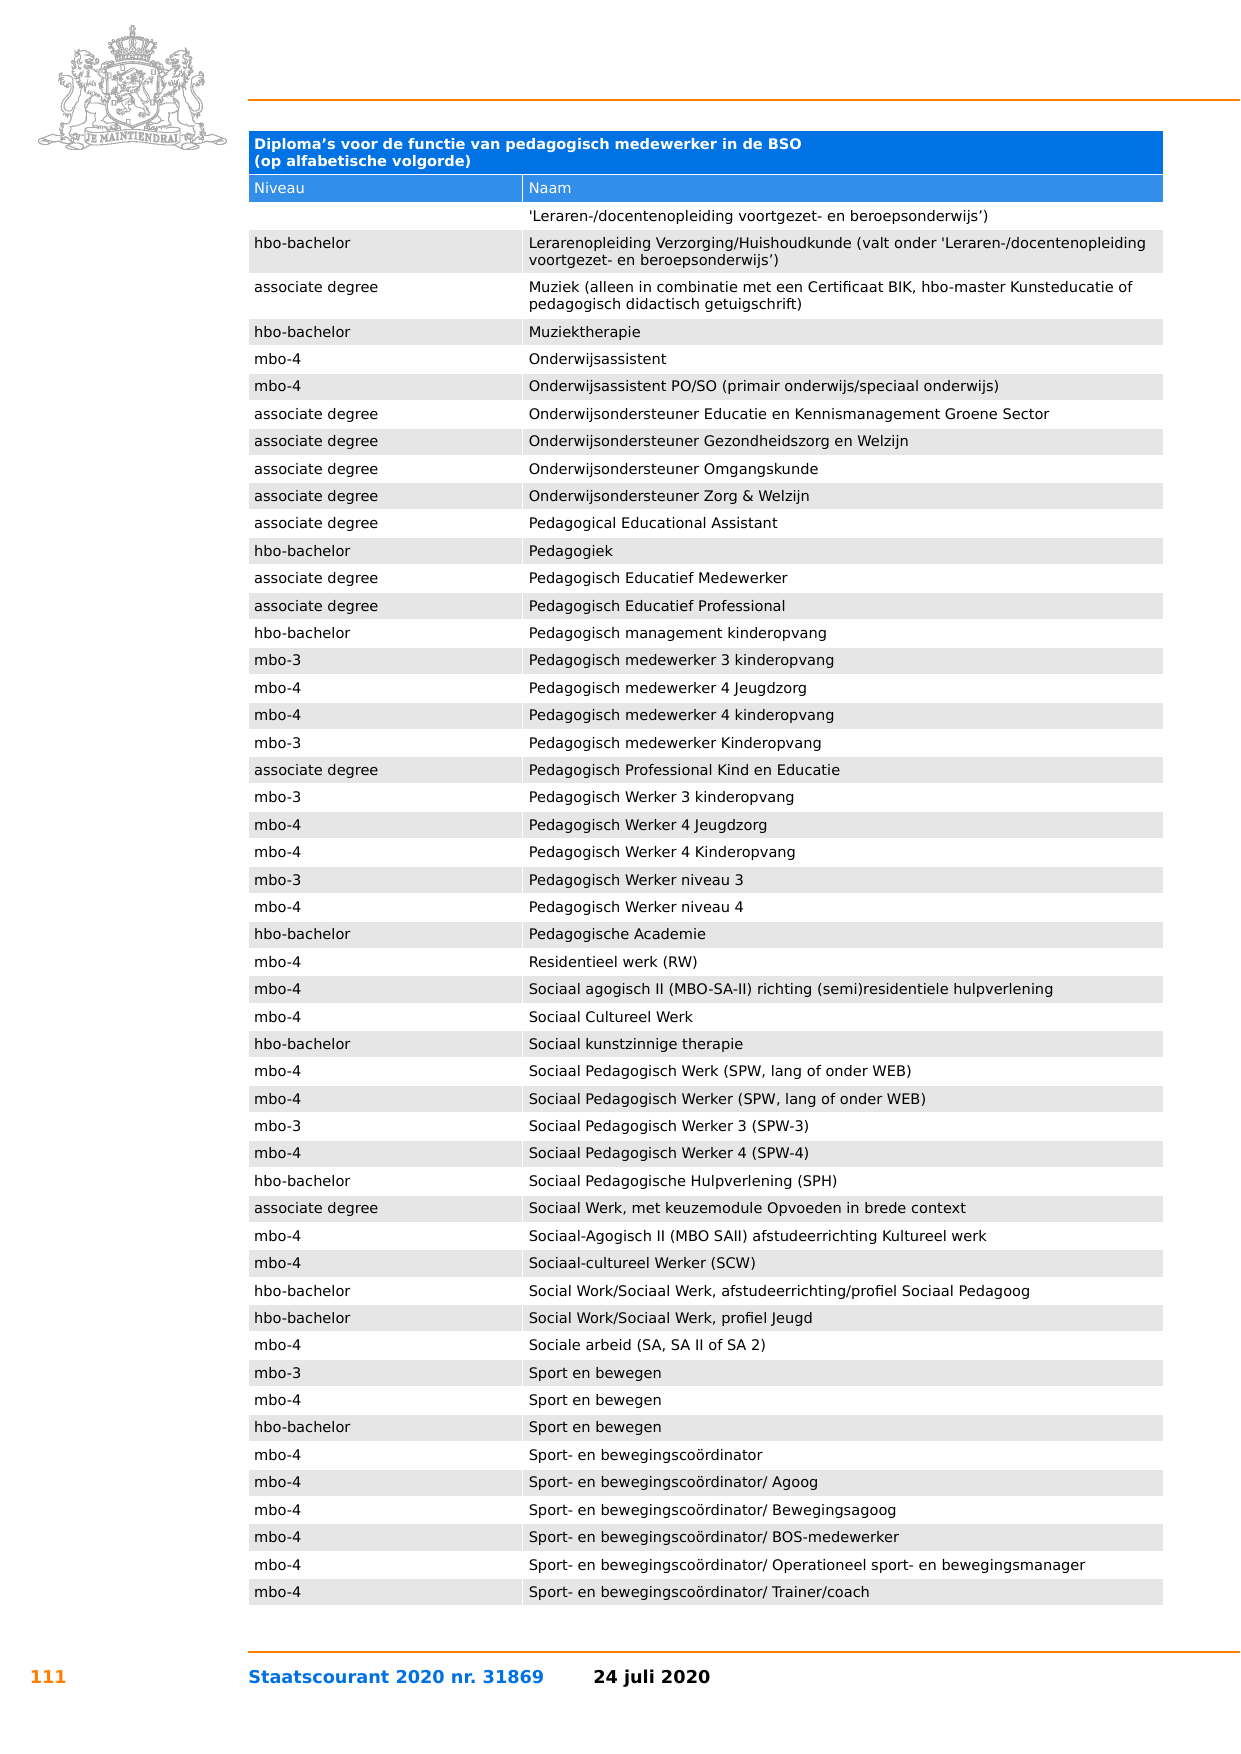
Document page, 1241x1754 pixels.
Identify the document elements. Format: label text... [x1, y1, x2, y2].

table_cell Onderwijsondersteuner Gezondheidszorg en Welzijn [523, 429, 1163, 455]
table_cell Social Work/Sociaal Werk, afstudeerrichting/profiel Sociaal Pedagoog [523, 1278, 1163, 1304]
table_cell Sociaal Pedagogisch Werker (SPW, lang of onder WEB) [523, 1086, 1163, 1112]
table_cell Pedagogisch Werker 4 Jeugdzorg [523, 812, 1163, 838]
table_cell Sociaal Pedagogisch Werk (SPW, lang of onder WEB) [523, 1059, 1163, 1085]
table_cell mbo-3 [249, 730, 522, 756]
table_cell mbo-4 [249, 703, 522, 729]
table_cell mbo-4 [249, 346, 522, 373]
table_cell 'Leraren-/docentenopleiding voortgezet- en beroepsonderwijs’) [523, 203, 1163, 229]
table_cell mbo-3 [249, 648, 522, 674]
table_cell hbo-bachelor [249, 1415, 522, 1441]
table_cell associate degree [249, 401, 522, 427]
table_cell Onderwijsondersteuner Educatie en Kennismanagement Groene Sector [523, 401, 1163, 427]
table_cell Sport- en bewegingscoördinator/ Operationeel sport- en bewegingsmanager [523, 1552, 1163, 1578]
table_cell associate degree [249, 565, 522, 592]
table_cell Muziektherapie [523, 319, 1163, 345]
table_cell Onderwijsassistent PO/SO (primair onderwijs/speciaal onderwijs) [523, 374, 1163, 400]
table_cell mbo-4 [249, 1552, 522, 1578]
table_cell Pedagogisch Werker 3 kinderopvang [523, 785, 1163, 811]
table_cell Lerarenopleiding Verzorging/Huishoudkunde (valt onder 'Leraren-/docentenopleiding voortgezet- en beroepsonderwijs’) [523, 230, 1163, 273]
table_cell mbo-4 [249, 949, 522, 975]
table_cell Sport- en bewegingscoördinator [523, 1442, 1163, 1468]
table_cell mbo-4 [249, 812, 522, 838]
table_cell associate degree [249, 593, 522, 619]
table_cell mbo-3 [249, 1360, 522, 1386]
table_cell associate degree [249, 483, 522, 509]
table_cell Social Work/Sociaal Werk, profiel Jeugd [523, 1305, 1163, 1331]
table_cell mbo-4 [249, 1470, 522, 1496]
table_cell Sport- en bewegingscoördinator/ Bewegingsagoog [523, 1497, 1163, 1523]
table_cell hbo-bachelor [249, 922, 522, 948]
table_cell hbo-bachelor [249, 1278, 522, 1304]
table_cell Onderwijsassistent [523, 346, 1163, 373]
table_cell hbo-bachelor [249, 620, 522, 647]
table_cell associate degree [249, 511, 522, 537]
table_cell mbo-4 [249, 1442, 522, 1468]
table_cell associate degree [249, 429, 522, 455]
table_cell Pedagogisch Werker 4 Kinderopvang [523, 839, 1163, 866]
table_cell mbo-3 [249, 867, 522, 893]
table_cell Onderwijsondersteuner Zorg & Welzijn [523, 483, 1163, 509]
table_cell Sociaal Werk, met keuzemodule Opvoeden in brede context [523, 1196, 1163, 1222]
table_cell hbo-bachelor [249, 230, 522, 273]
table_cell Sociaal Pedagogische Hulpverlening (SPH) [523, 1168, 1163, 1194]
table_cell hbo-bachelor [249, 319, 522, 345]
table_cell Sport en bewegen [523, 1387, 1163, 1414]
table_cell Niveau [249, 175, 522, 202]
table_cell mbo-4 [249, 374, 522, 400]
table_cell Pedagogisch Werker niveau 4 [523, 894, 1163, 921]
table_cell associate degree [249, 757, 522, 783]
table_cell Sociaal Pedagogisch Werker 4 (SPW-4) [523, 1141, 1163, 1167]
table_cell Pedagogisch Werker niveau 3 [523, 867, 1163, 893]
table_cell mbo-4 [249, 976, 522, 1003]
table_cell mbo-4 [249, 1086, 522, 1112]
table_cell Pedagogisch medewerker 4 kinderopvang [523, 703, 1163, 729]
table_cell Onderwijsondersteuner Omgangskunde [523, 456, 1163, 482]
table_cell Sociaal-cultureel Werker (SCW) [523, 1250, 1163, 1277]
table_cell associate degree [249, 1196, 522, 1222]
table_header Diploma’s voor de functie van pedagogisch medewerker in de BSO (op alfabetische volgorde) [249, 131, 1163, 174]
table_cell associate degree [249, 456, 522, 482]
table_cell Pedagogical Educational Assistant [523, 511, 1163, 537]
table_cell Sociaal agogisch II (MBO-SA-II) richting (semi)residentiele hulpverlening [523, 976, 1163, 1003]
table_cell Sociale arbeid (SA, SA II of SA 2) [523, 1333, 1163, 1359]
table_cell Pedagogisch medewerker 3 kinderopvang [523, 648, 1163, 674]
table_cell Pedagogische Academie [523, 922, 1163, 948]
table_cell mbo-4 [249, 1497, 522, 1523]
table_cell Naam [523, 175, 1163, 202]
table_cell Pedagogiek [523, 538, 1163, 564]
table_cell Pedagogisch Educatief Medewerker [523, 565, 1163, 592]
table_cell mbo-4 [249, 1059, 522, 1085]
table_cell Sport- en bewegingscoördinator/ Trainer/coach [523, 1579, 1163, 1605]
table_cell hbo-bachelor [249, 538, 522, 564]
table_cell Pedagogisch Educatief Professional [523, 593, 1163, 619]
table_cell mbo-3 [249, 1113, 522, 1140]
table_cell mbo-4 [249, 894, 522, 921]
picture [38, 25, 227, 150]
table_cell mbo-3 [249, 785, 522, 811]
table_cell Pedagogisch Professional Kind en Educatie [523, 757, 1163, 783]
table_cell Sport- en bewegingscoördinator/ Agoog [523, 1470, 1163, 1496]
table_cell Sport en bewegen [523, 1360, 1163, 1386]
table_cell mbo-4 [249, 1579, 522, 1605]
table_cell Pedagogisch medewerker Kinderopvang [523, 730, 1163, 756]
table_cell Pedagogisch medewerker 4 Jeugdzorg [523, 675, 1163, 701]
table_cell [249, 203, 522, 229]
table_cell Pedagogisch management kinderopvang [523, 620, 1163, 647]
table_cell mbo-4 [249, 1524, 522, 1551]
table_cell Sociaal Pedagogisch Werker 3 (SPW-3) [523, 1113, 1163, 1140]
table_cell hbo-bachelor [249, 1168, 522, 1194]
table_cell hbo-bachelor [249, 1031, 522, 1057]
table_cell associate degree [249, 275, 522, 318]
table_cell mbo-4 [249, 1141, 522, 1167]
table_cell mbo-4 [249, 1333, 522, 1359]
table_cell mbo-4 [249, 1387, 522, 1414]
table_cell Sociaal Cultureel Werk [523, 1004, 1163, 1030]
table_cell mbo-4 [249, 1004, 522, 1030]
table_cell mbo-4 [249, 839, 522, 866]
table_cell mbo-4 [249, 1250, 522, 1277]
table_cell Sport- en bewegingscoördinator/ BOS-medewerker [523, 1524, 1163, 1551]
table_cell Sport en bewegen [523, 1415, 1163, 1441]
table_cell hbo-bachelor [249, 1305, 522, 1331]
table_cell Sociaal kunstzinnige therapie [523, 1031, 1163, 1057]
table_cell Residentieel werk (RW) [523, 949, 1163, 975]
table_cell mbo-4 [249, 1223, 522, 1249]
table_cell mbo-4 [249, 675, 522, 701]
table_cell Muziek (alleen in combinatie met een Certificaat BIK, hbo-master Kunsteducatie of pedagogisch didactisch getuigschrift) [523, 275, 1163, 318]
table_cell Sociaal-Agogisch II (MBO SAII) afstudeerrichting Kultureel werk [523, 1223, 1163, 1249]
